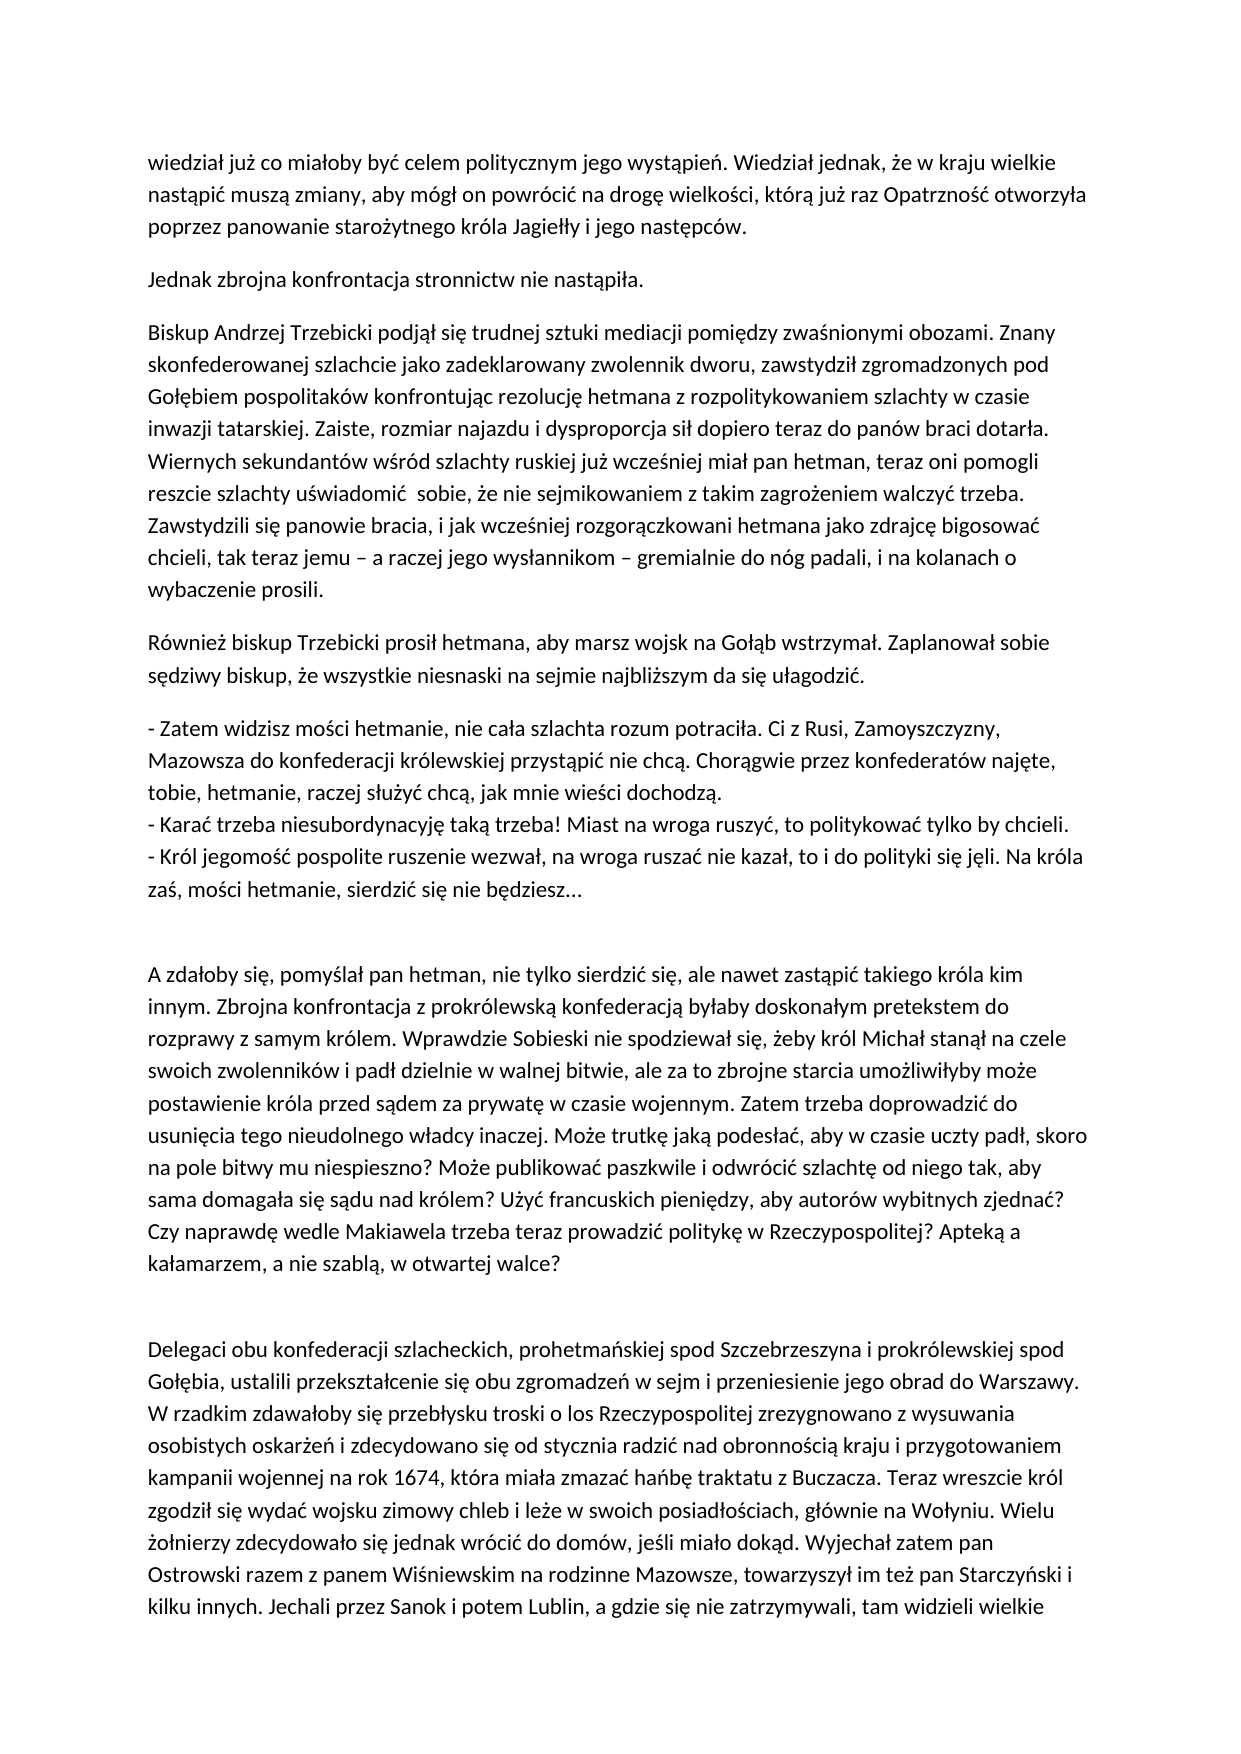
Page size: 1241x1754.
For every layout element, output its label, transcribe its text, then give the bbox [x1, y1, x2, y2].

text Biskup Andrzej Trzebicki podjął się trudnej sztuki mediacji pomiędzy zwaśnionymi obozami. Znany skonfederowanej szlachcie jako zadeklarowany zwolennik dworu, zawstydził zgromadzonych pod Gołębiem pospolitaków konfrontując rezolucję hetmana z rozpolitykowaniem szlachty w czasie inwazji tatarskiej. Zaiste, rozmiar najazdu i dysproporcja sił dopiero teraz do panów braci dotarła. Wiernych sekundantów wśród szlachty ruskiej już wcześniej miał pan hetman, teraz oni pomogli reszcie szlachty uświadomić sobie, że nie sejmikowaniem z takim zagrożeniem walczyć trzeba. Zawstydzili się panowie bracia, i jak wcześniej rozgorączkowani hetmana jako zdrajcę bigosować chcieli, tak teraz jemu – a raczej jego wysłannikom – gremialnie do nóg padali, i na kolanach o wybaczenie prosili. [148, 318, 1093, 603]
text - Król jegomość pospolite ruszenie wezwał, na wroga ruszać nie kazał, to i do polityki się jęli. Na króla zaś, mości hetmanie, sierdzić się nie będziesz... [148, 842, 1093, 903]
text - Zatem widzisz mości hetmanie, nie cała szlachta rozum potraciła. Ci z Rusi, Zamoyszczyzny, Mazowsza do konfederacji królewskiej przystąpić nie chcą. Chorągwie przez konfederatów najęte, tobie, hetmanie, raczej służyć chcą, jak mnie wieści dochodzą. [148, 714, 1093, 806]
text A zdałoby się, pomyślał pan hetman, nie tylko sierdzić się, ale nawet zastąpić takiego króla kim innym. Zbrojna konfrontacja z prokrólewską konfederacją byłaby doskonałym pretekstem do rozprawy z samym królem. Wprawdzie Sobieski nie spodziewał się, żeby król Michał stanął na czele swoich zwolenników i padł dzielnie w walnej bitwie, ale za to zbrojne starcia umożliwiłyby może postawienie króla przed sądem za prywatę w czasie wojennym. Zatem trzeba doprowadzić do usunięcia tego nieudolnego władcy inaczej. Może trutkę jaką podesłać, aby w czasie uczty padł, skoro na pole bitwy mu niespieszno? Może publikować paszkwile i odwrócić szlachtę od niego tak, aby sama domagała się sądu nad królem? Użyć francuskich pieniędzy, aby autorów wybitnych zjednać? Czy naprawdę wedle Makiawela trzeba teraz prowadzić politykę w Rzeczypospolitej? Apteką a kałamarzem, a nie szablą, w otwartej walce? [148, 960, 1093, 1278]
text Jednak zbrojna konfrontacja stronnictw nie nastąpiła. [148, 265, 1093, 293]
text wiedział już co miałoby być celem politycznym jego wystąpień. Wiedział jednak, że w kraju wielkie nastąpić muszą zmiany, aby mógł on powrócić na drogę wielkości, którą już raz Opatrzność otworzyła poprzez panowanie starożytnego króla Jagiełły i jego następców. [148, 148, 1093, 240]
text Delegaci obu konfederacji szlacheckich, prohetmańskiej spod Szczebrzeszyna i prokrólewskiej spod Gołębia, ustalili przekształcenie się obu zgromadzeń w sejm i przeniesienie jego obrad do Warszawy. W rzadkim zdawałoby się przebłysku troski o los Rzeczypospolitej zrezygnowano z wysuwania osobistych oskarżeń i zdecydowano się od stycznia radzić nad obronnością kraju i przygotowaniem kampanii wojennej na rok 1674, która miała zmazać hańbę traktatu z Buczacza. Teraz wreszcie król zgodził się wydać wojsku zimowy chleb i leże w swoich posiadłościach, głównie na Wołyniu. Wielu żołnierzy zdecydowało się jednak wrócić do domów, jeśli miało dokąd. Wyjechał zatem pan Ostrowski razem z panem Wiśniewskim na rodzinne Mazowsze, towarzyszył im też pan Starczyński i kilku innych. Jechali przez Sanok i potem Lublin, a gdzie się nie zatrzymywali, tam widzieli wielkie [148, 1335, 1093, 1620]
text - Karać trzeba niesubordynacyję taką trzeba! Miast na wroga ruszyć, to politykować tylko by chcieli. [148, 810, 1093, 838]
text Również biskup Trzebicki prosił hetmana, aby marsz wojsk na Gołąb wstrzymał. Zaplanował sobie sędziwy biskup, że wszystkie niesnaski na sejmie najbliższym da się ułagodzić. [148, 628, 1093, 689]
